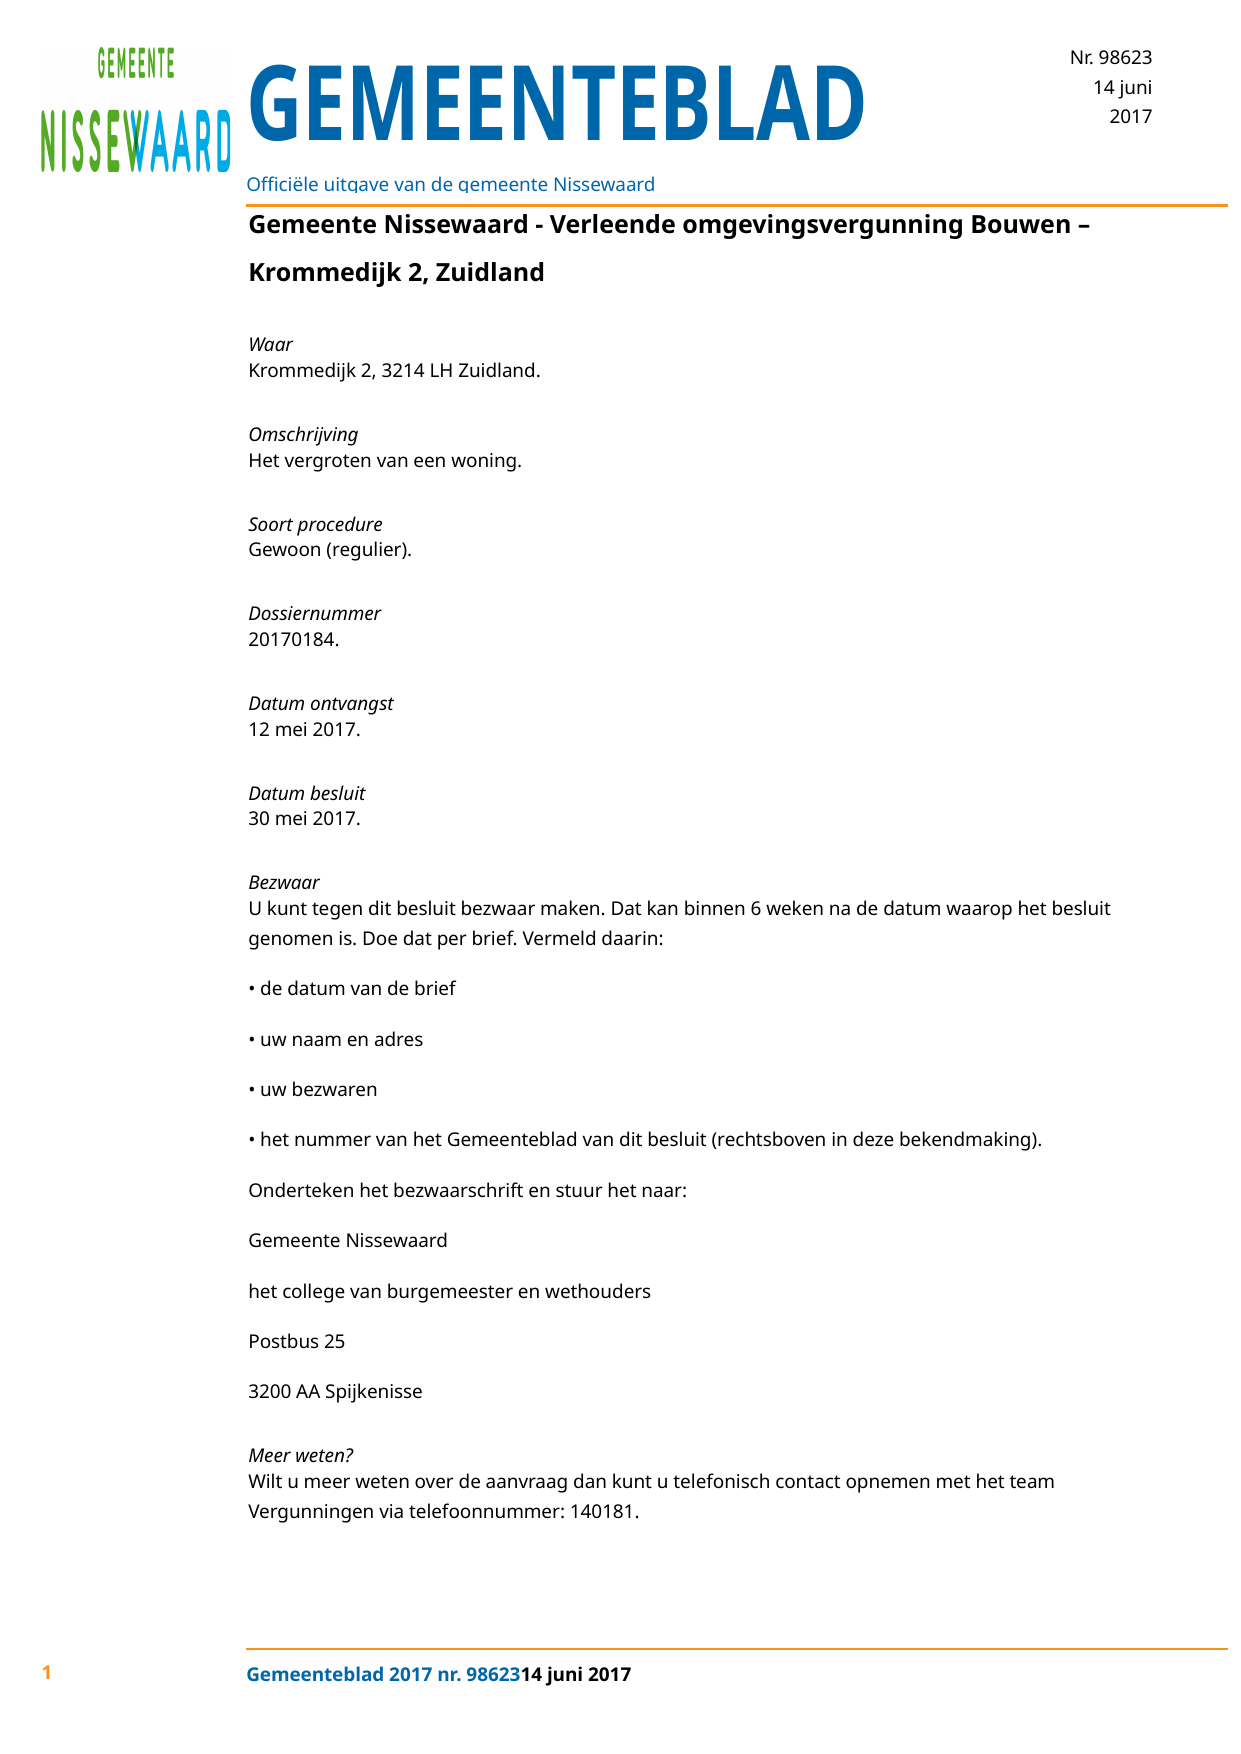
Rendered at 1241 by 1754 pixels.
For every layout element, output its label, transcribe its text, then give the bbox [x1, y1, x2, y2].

text Onderteken het bezwaarschrift en stuur het naar: [248, 1177, 1152, 1203]
picture [176, 157, 187, 172]
text Bezwaar [248, 869, 1152, 895]
text Datum besluit [248, 780, 1152, 806]
text Waar [248, 331, 1152, 357]
text • het nummer van het Gemeenteblad van dit besluit (rechtsboven in deze bekendmaking). [248, 1127, 1152, 1152]
text Het vergroten van een woning. [248, 447, 1152, 473]
text • de datum van de brief [248, 975, 1152, 1001]
picture [222, 122, 227, 160]
text U kunt tegen dit besluit bezwaar maken. Dat kan binnen 6 weken na de datum waarop het besluit genomen is. Doe dat per brief. Vermeld daarin: [248, 895, 1152, 951]
text Gemeente Nissewaard - Verleende omgevingsvergunning Bouwen – Krommedijk 2, Zuidland [248, 207, 1152, 288]
text Wilt u meer weten over de aanvraag dan kunt u telefonisch contact opnemen met het team Vergunningen via telefoonnummer: 140181. [248, 1468, 1152, 1524]
text Omschrijving [248, 421, 1152, 447]
text het college van burgemeester en wethouders [248, 1278, 1152, 1303]
text Postbus 25 [248, 1328, 1152, 1354]
text 20170184. [248, 626, 1152, 652]
picture [41, 47, 231, 172]
text 30 mei 2017. [248, 806, 1152, 831]
text Gewoon (regulier). [248, 537, 1152, 562]
picture [154, 157, 165, 172]
text Meer weten? [248, 1443, 1152, 1468]
text Datum ontvangst [248, 690, 1152, 716]
text Soort procedure [248, 511, 1152, 537]
picture [201, 122, 206, 138]
text Dossiernummer [248, 601, 1152, 626]
text Krommedijk 2, 3214 LH Zuidland. [248, 357, 1152, 383]
picture [200, 151, 206, 172]
text • uw bezwaren [248, 1076, 1152, 1102]
text 12 mei 2017. [248, 716, 1152, 742]
text Gemeente Nissewaard [248, 1227, 1152, 1253]
text • uw naam en adres [248, 1026, 1152, 1051]
text 3200 AA Spijkenisse [248, 1379, 1152, 1404]
